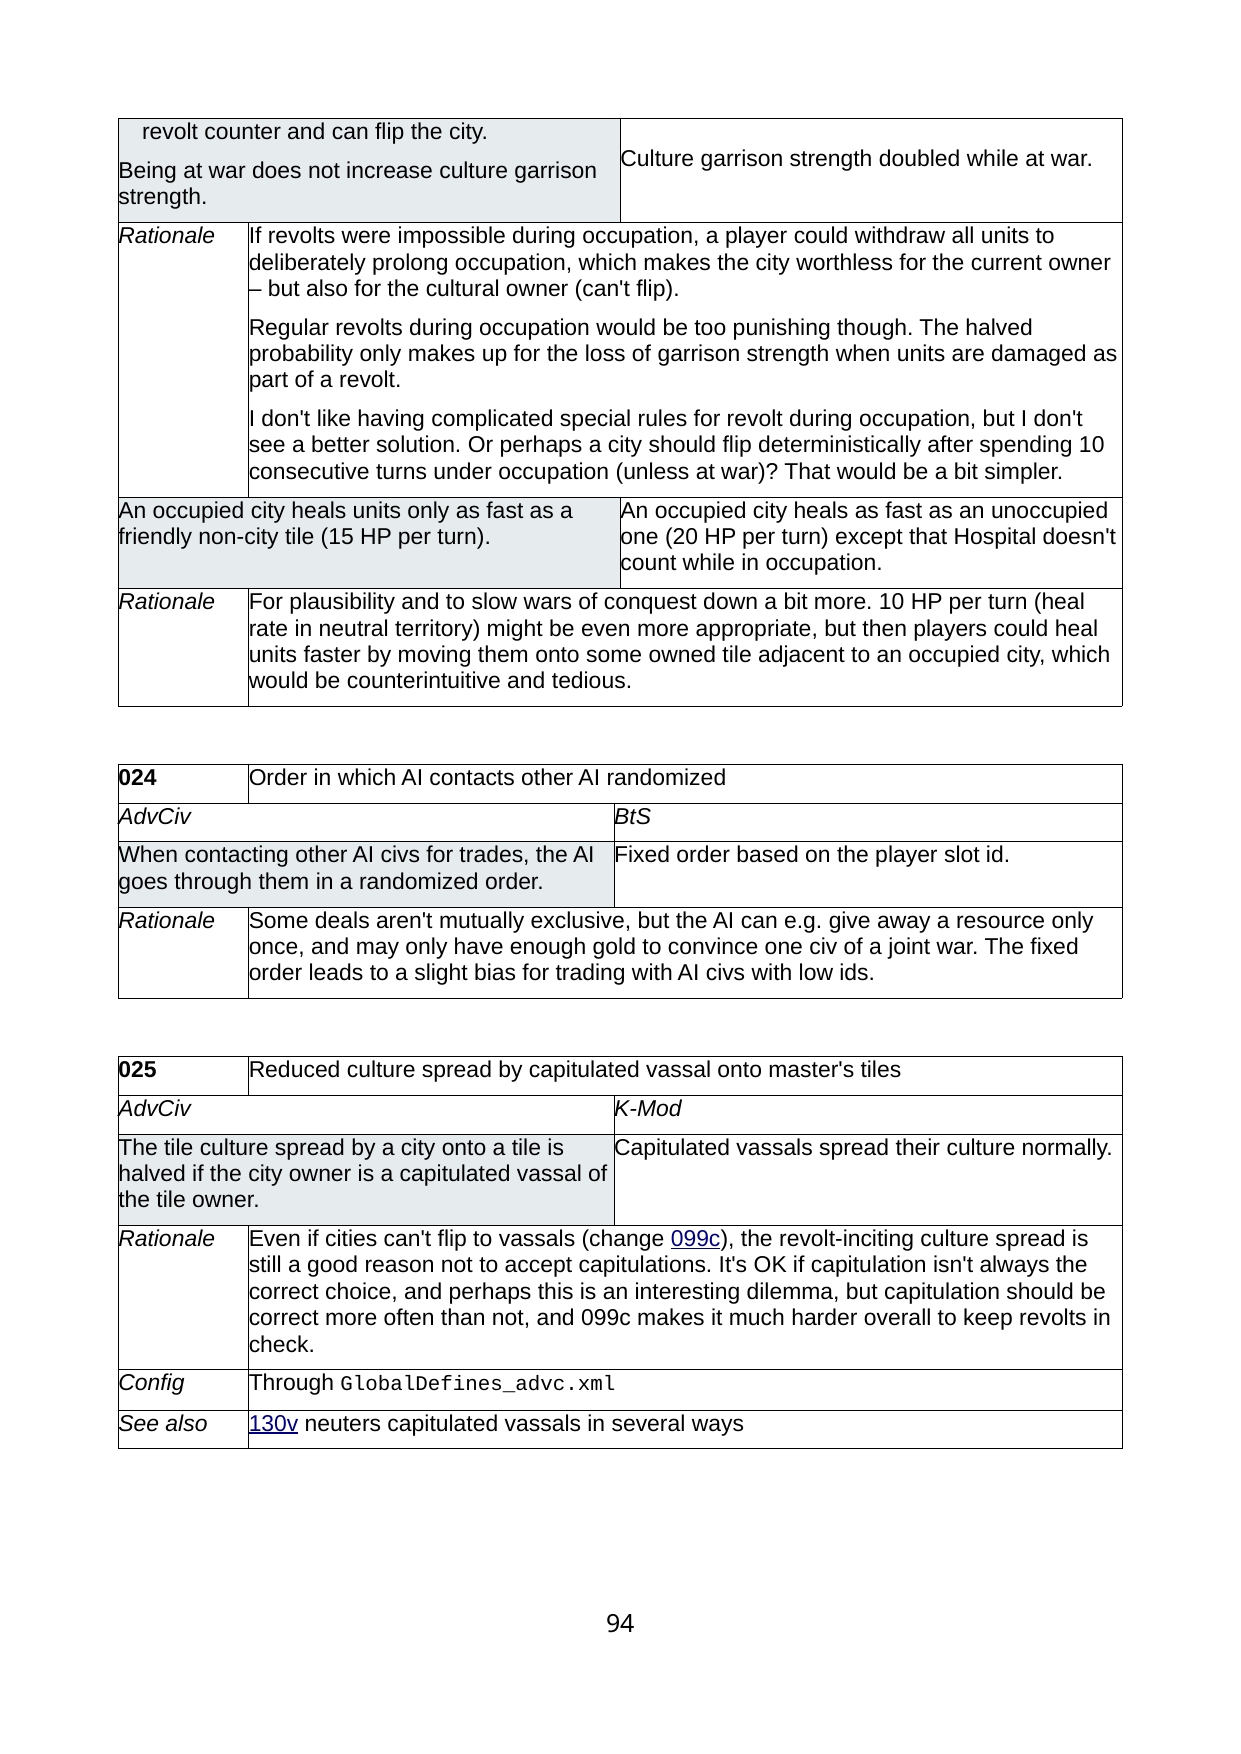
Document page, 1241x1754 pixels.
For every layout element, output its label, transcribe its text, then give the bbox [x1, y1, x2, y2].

table_cell Fixed order based on the player slot id. [615, 842, 1122, 907]
table_cell revolt counter and can flip the city. Being at war does not increase culture garrison strength. [119, 119, 620, 222]
table_cell Rationale [119, 223, 248, 497]
table_header Reduced culture spread by capitulated vassal onto master's tiles [249, 1057, 1122, 1094]
table_cell Rationale [119, 589, 248, 706]
table_cell Rationale [119, 908, 248, 998]
table_cell If revolts were impossible during occupation, a player could withdraw all units to deliberately prolong occupation, which makes the city worthless for the current owner – but also for the cultural owner (can't flip). Regular revolts during occupation would be too punishing though. The halved probability only makes up for the loss of garrison strength when units are damaged as part of a revolt. I don't like having complicated special rules for revolt during occupation, but I don't see a better solution. Or perhaps a city should flip deterministically after spending 10 consecutive turns under occupation (unless at war)? That would be a bit simpler. [249, 223, 1122, 497]
table_header Order in which AI contacts other AI randomized [249, 765, 1122, 802]
table_cell AdvCiv [119, 1096, 614, 1133]
table_cell For plausibility and to slow wars of conquest down a bit more. 10 HP per turn (heal rate in neutral territory) might be even more appropriate, but then players could heal units faster by moving them onto some owned tile adjacent to an occupied city, which would be counterintuitive and tedious. [249, 589, 1122, 706]
table_cell See also [119, 1411, 248, 1448]
table_cell Config [119, 1370, 248, 1409]
table_cell Capitulated vassals spread their culture normally. [615, 1135, 1122, 1225]
table_cell 130v neuters capitulated vassals in several ways [249, 1411, 1122, 1448]
table_cell An occupied city heals as fast as an unoccupied one (20 HP per turn) except that Hospital doesn't count while in occupation. [621, 498, 1122, 588]
table_cell An occupied city heals units only as fast as a friendly non-city tile (15 HP per turn). [119, 498, 620, 588]
table_cell Rationale [119, 1226, 248, 1369]
table_cell When contacting other AI civs for trades, the AI goes through them in a randomized order. [119, 842, 614, 907]
table_cell BtS [615, 804, 1122, 841]
table_cell Through GlobalDefines_advc.xml [249, 1370, 1122, 1409]
table_cell Even if cities can't flip to vassals (change 099c), the revolt-inciting culture spread is still a good reason not to accept capitulations. It's OK if capitulation isn't always the correct choice, and perhaps this is an interesting dilemma, but capitulation should be correct more often than not, and 099c makes it much harder overall to keep revolts in check. [249, 1226, 1122, 1369]
table_cell AdvCiv [119, 804, 614, 841]
table_cell The tile culture spread by a city onto a tile is halved if the city owner is a capitulated vassal of the tile owner. [119, 1135, 614, 1225]
table_header 024 [119, 765, 248, 802]
table_cell K-Mod [615, 1096, 1122, 1133]
table_cell Culture garrison strength doubled while at war. [621, 119, 1122, 222]
table_cell Some deals aren't mutually exclusive, but the AI can e.g. give away a resource only once, and may only have enough gold to convince one civ of a joint war. The fixed order leads to a slight bias for trading with AI civs with low ids. [249, 908, 1122, 998]
table_header 025 [119, 1057, 248, 1094]
